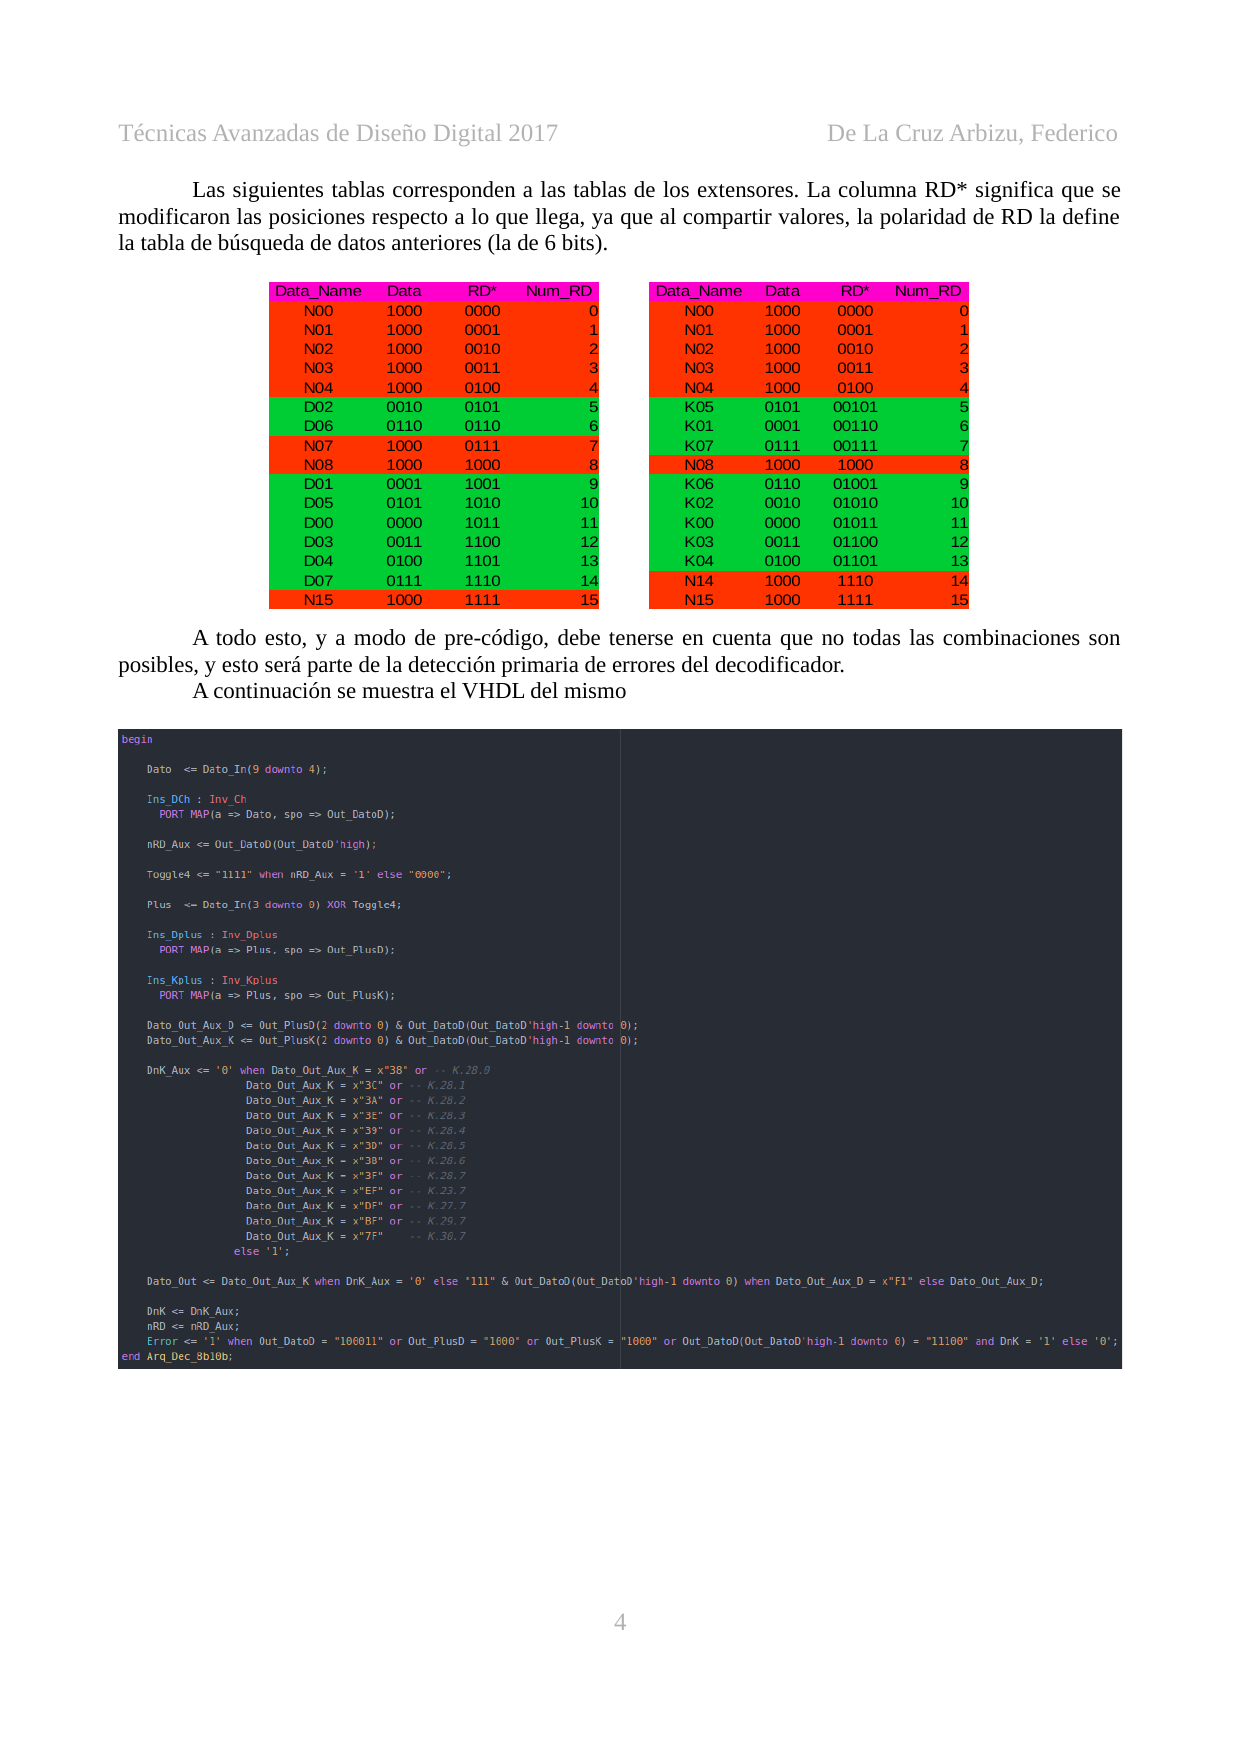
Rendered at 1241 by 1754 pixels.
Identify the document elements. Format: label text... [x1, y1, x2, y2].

text A continuación se muestra el VHDL del mismo [118, 677, 1122, 703]
picture [118, 729, 1123, 1369]
text Las siguientes tablas corresponden a las tablas de los extensores. La columna RD* significa que se modificaron las posiciones respecto a lo que llega, ya que al compartir valores, la polaridad de RD la define la tabla de búsqueda de datos anteriores (la de 6 bits). [118, 176, 1122, 255]
text A todo esto, y a modo de pre-código, debe tenerse en cuenta que no todas las combinaciones son posibles, y esto será parte de la detección primaria de errores del decodificador. [118, 624, 1122, 677]
